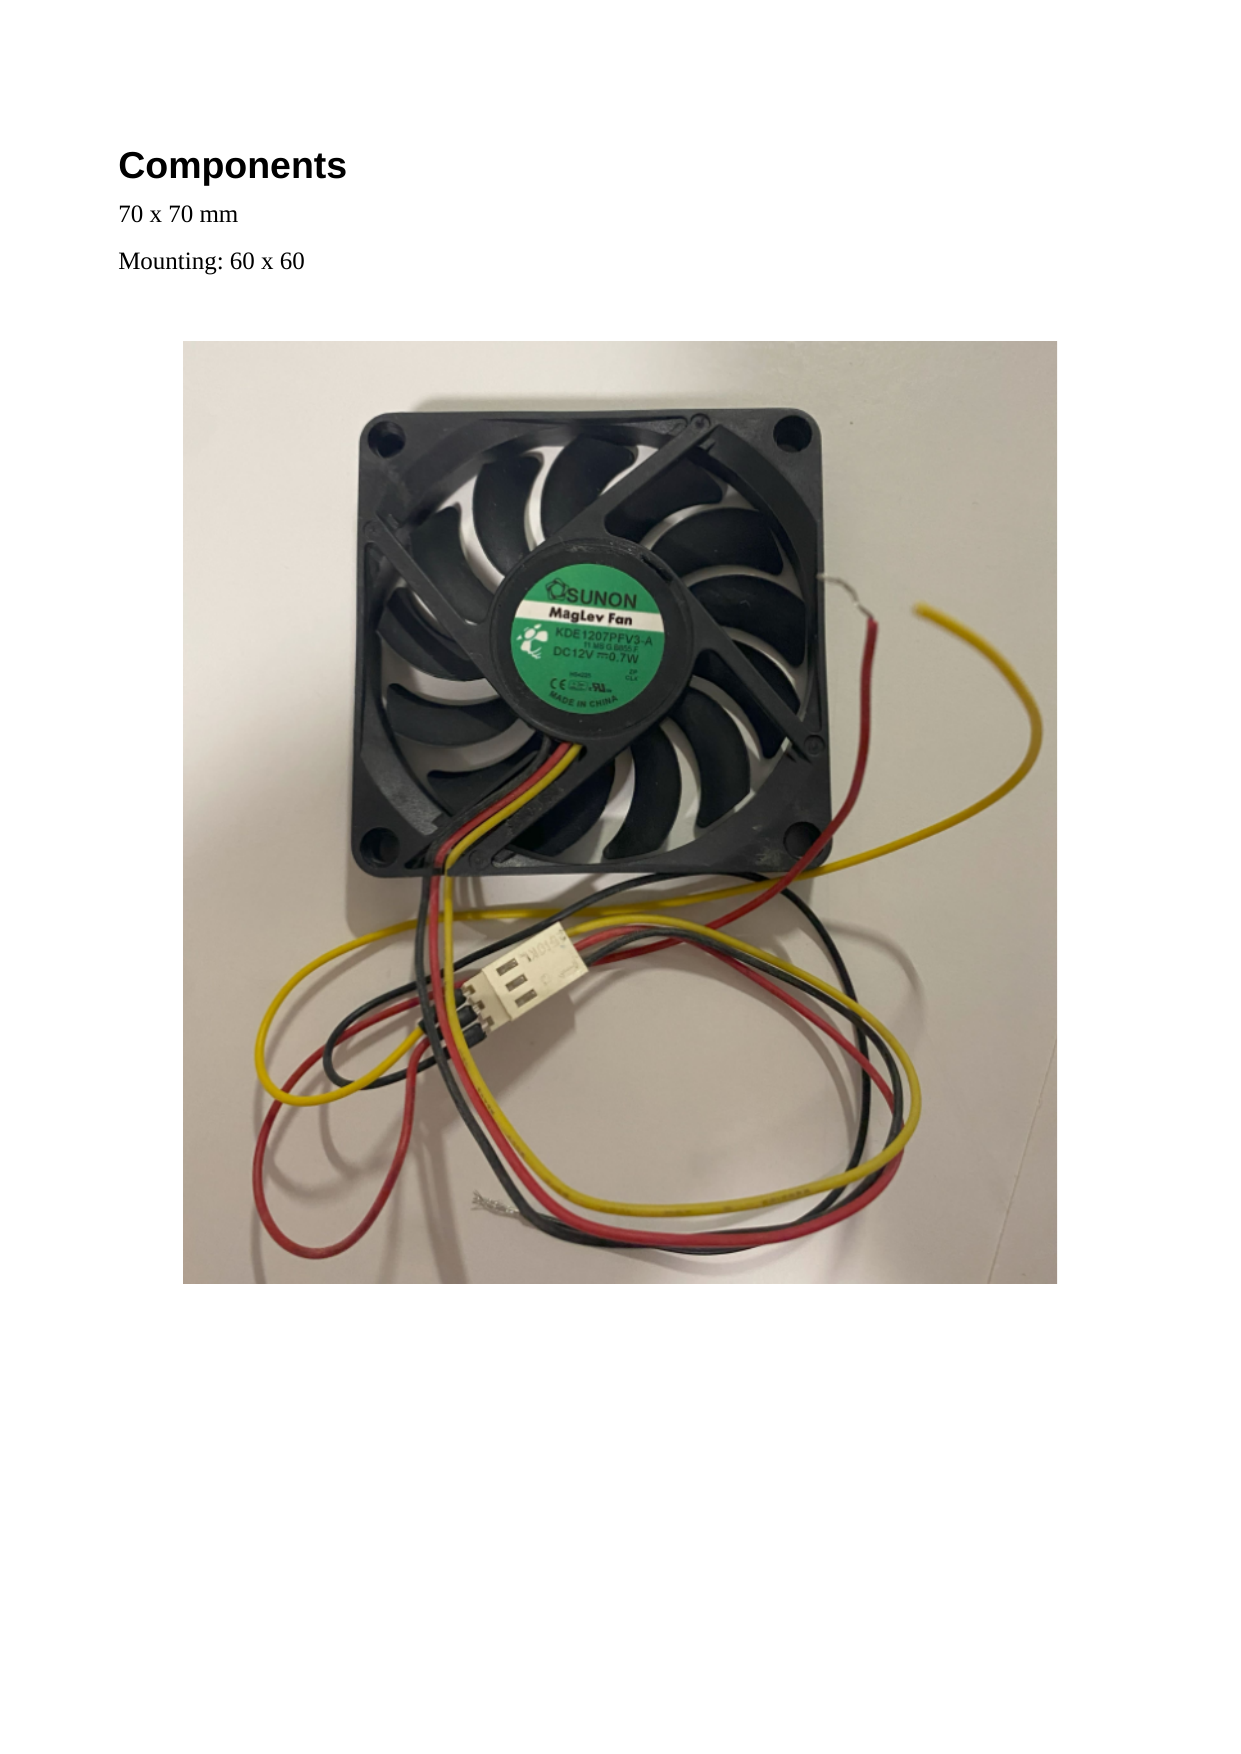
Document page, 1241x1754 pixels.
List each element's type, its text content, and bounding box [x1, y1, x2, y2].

text Mounting: 60 x 60 [118, 246, 1122, 275]
text 70 x 70 mm [118, 199, 1122, 227]
picture [183, 341, 1058, 1284]
subtitle Components [118, 143, 1122, 186]
